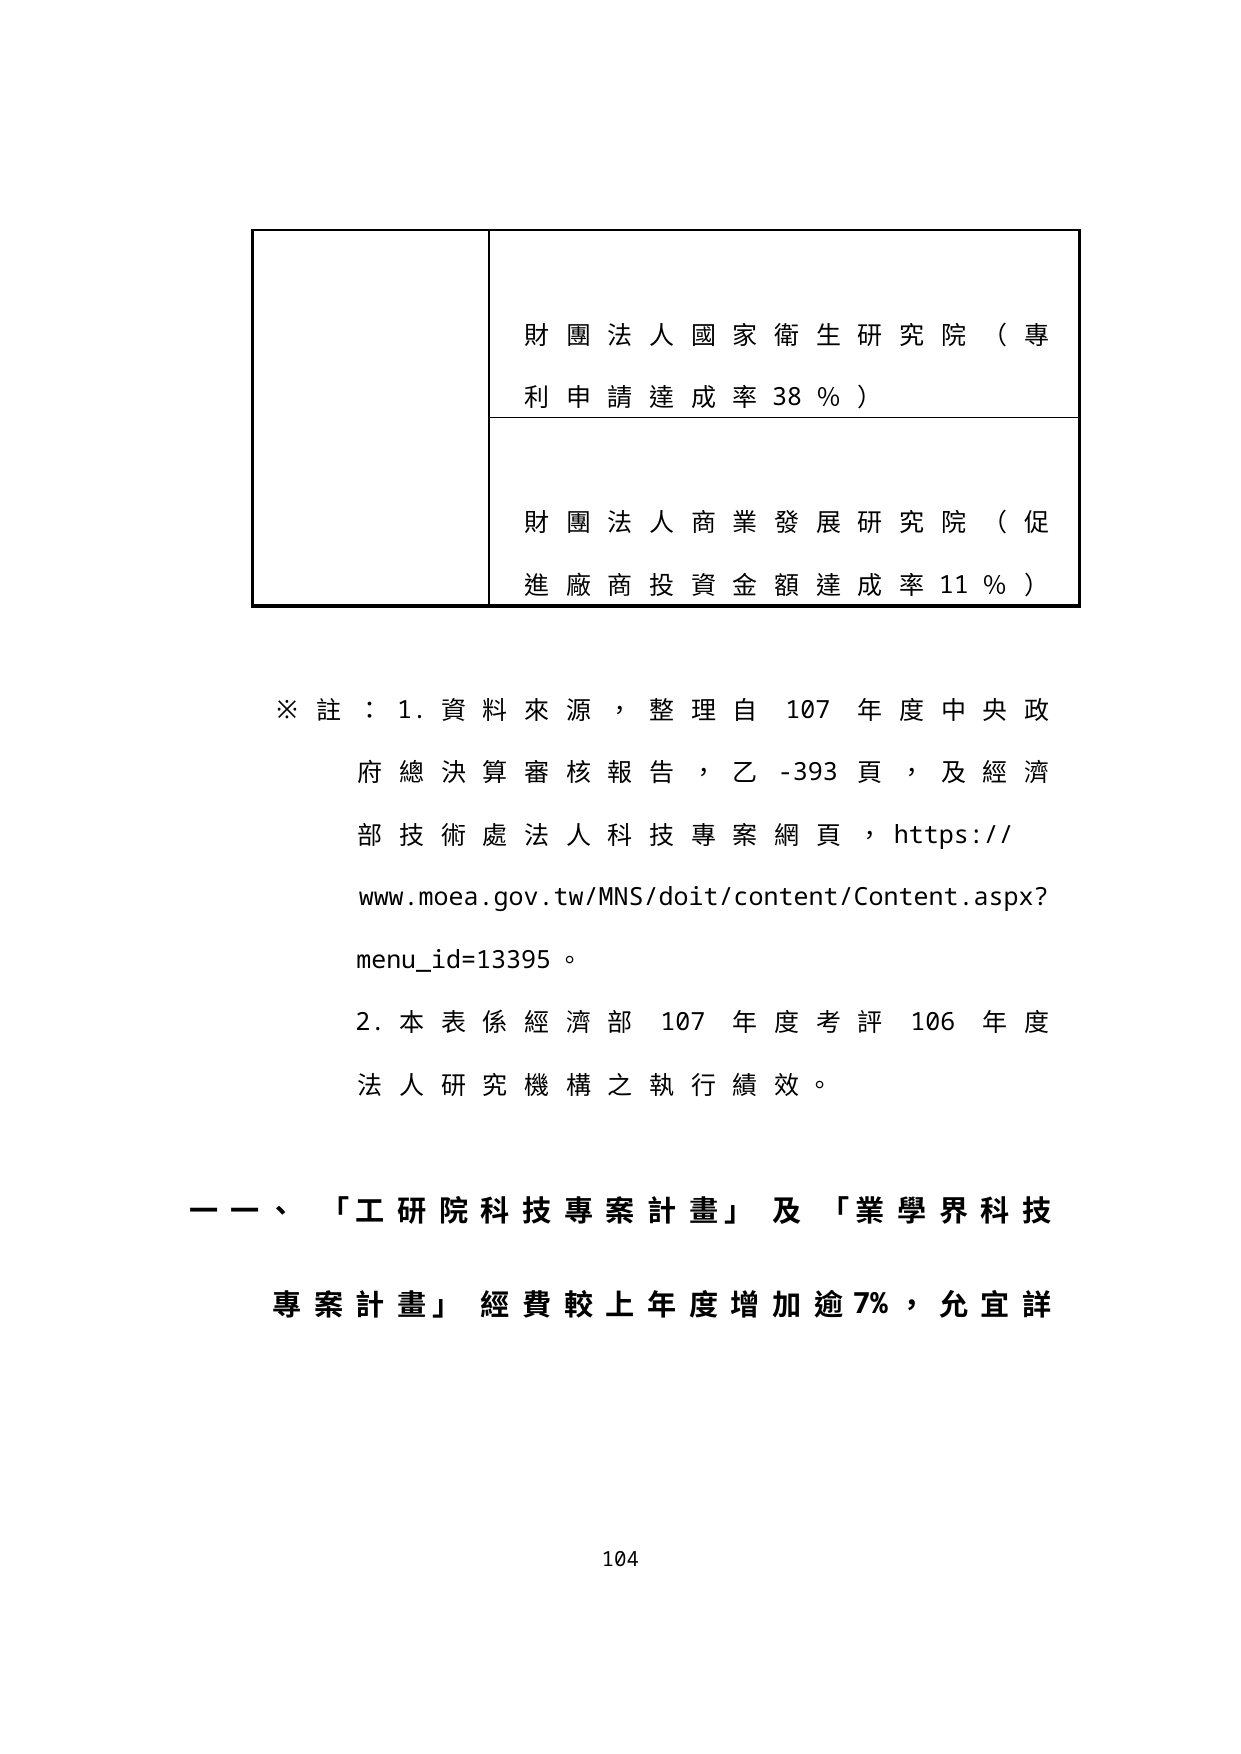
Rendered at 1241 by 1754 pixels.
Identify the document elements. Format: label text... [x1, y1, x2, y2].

table_cell [254, 231, 488, 604]
text 2.本表係經濟部107年度考評106年度法人研究機構之執行績效。 [315, 979, 1058, 1104]
text ※註：1.資料來源，整理自107年度中央政府總決算審核報告，乙-393頁，及經濟部技術處法人科技專案網頁，https://www.moea.gov.tw/MNS/doit/content/Content.aspx?menu_id=13395。 [242, 667, 1058, 979]
table_cell 財團法人商業發展研究院（促進廠商投資金額達成率11％） [490, 418, 1078, 604]
text 一一、「工研院科技專案計畫」及「業學界科技專案計畫」經費較上年度增加逾7%，允宜詳 [183, 1167, 1058, 1354]
table_cell 財團法人國家衛生研究院（專利申請達成率38％） [490, 231, 1078, 417]
